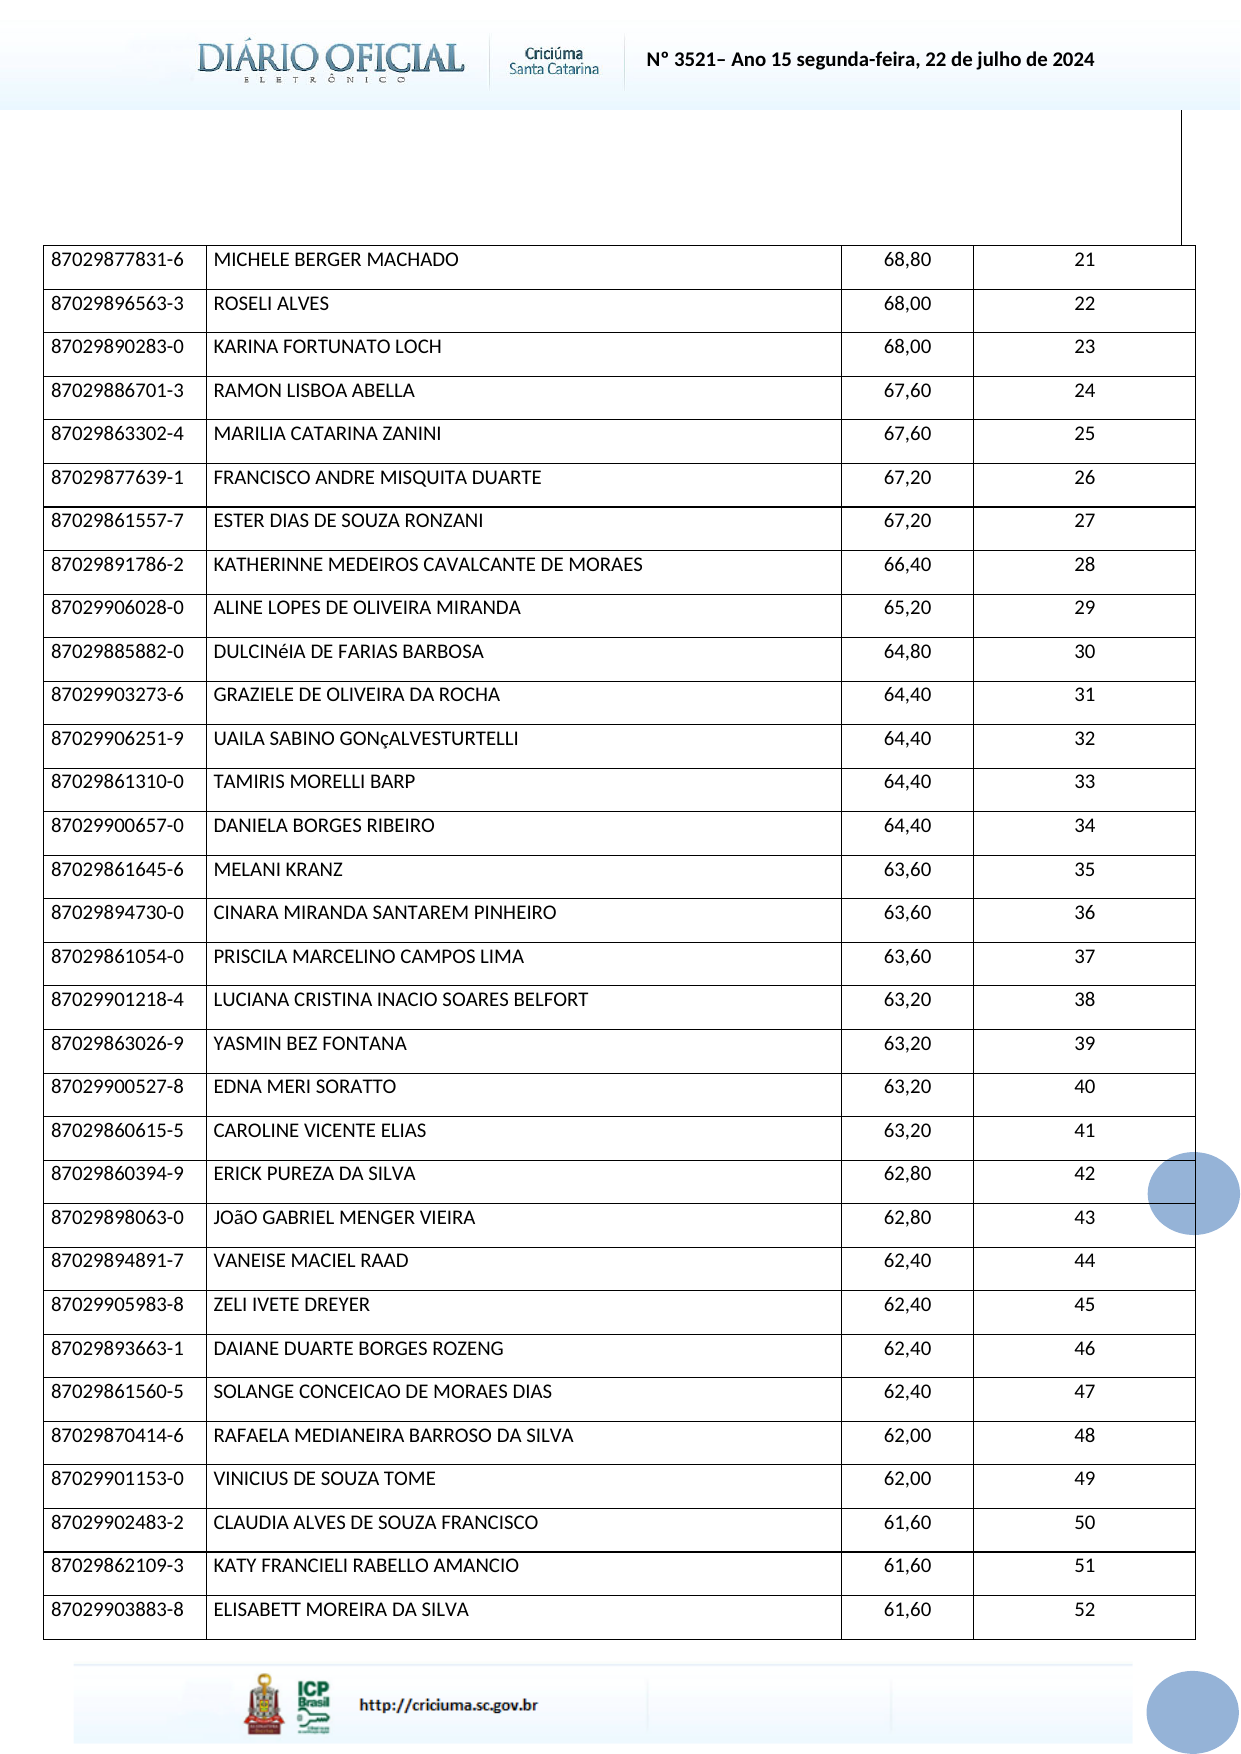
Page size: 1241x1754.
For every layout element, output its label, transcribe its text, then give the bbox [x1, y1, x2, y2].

table_cell 87029893663-1 [44, 1335, 206, 1377]
table_cell 87029903883-8 [44, 1596, 206, 1638]
table_cell 63,20 [842, 986, 973, 1029]
table_cell 22 [974, 290, 1195, 332]
table_cell 41 [974, 1117, 1195, 1159]
table_cell 87029906251-9 [44, 725, 206, 768]
table_cell 44 [974, 1248, 1195, 1290]
table_cell FRANCISCO ANDRE MISQUITA DUARTE [207, 464, 841, 506]
table_cell 61,60 [842, 1553, 973, 1595]
table_cell 66,40 [842, 551, 973, 593]
table_cell 67,20 [842, 464, 973, 506]
table_cell 62,40 [842, 1335, 973, 1377]
table_cell 39 [974, 1030, 1195, 1072]
table_cell 45 [974, 1291, 1195, 1334]
table_cell 49 [974, 1465, 1195, 1508]
table_cell 46 [974, 1335, 1195, 1377]
table_cell MICHELE BERGER MACHADO [207, 246, 841, 289]
table_cell 63,60 [842, 899, 973, 942]
table_cell 87029901218-4 [44, 986, 206, 1029]
table_cell KATHERINNE MEDEIROS CAVALCANTE DE MORAES [207, 551, 841, 593]
table_cell 23 [974, 333, 1195, 376]
table_cell 34 [974, 812, 1195, 855]
table_cell 87029860615-5 [44, 1117, 206, 1159]
table_cell 63,20 [842, 1030, 973, 1072]
table_cell 87029894891-7 [44, 1248, 206, 1290]
table_cell 87029900527-8 [44, 1074, 206, 1116]
table_cell 64,40 [842, 769, 973, 811]
table_cell RAMON LISBOA ABELLA [207, 377, 841, 419]
table_cell 63,60 [842, 943, 973, 985]
table_cell 87029901153-0 [44, 1465, 206, 1508]
table_cell 87029885882-0 [44, 638, 206, 681]
table_cell 52 [974, 1596, 1195, 1638]
table_cell 62,80 [842, 1204, 973, 1247]
table_cell 87029870414-6 [44, 1422, 206, 1464]
table_cell 63,20 [842, 1074, 973, 1116]
table_cell 31 [974, 682, 1195, 724]
table_cell 64,40 [842, 812, 973, 855]
table_cell 64,40 [842, 725, 973, 768]
table_cell ZELI IVETE DREYER [207, 1291, 841, 1334]
table_cell 87029861310-0 [44, 769, 206, 811]
table_cell 50 [974, 1509, 1195, 1551]
table_cell 87029898063-0 [44, 1204, 206, 1247]
table_cell CLAUDIA ALVES DE SOUZA FRANCISCO [207, 1509, 841, 1551]
table_cell 28 [974, 551, 1195, 593]
table_cell 26 [974, 464, 1195, 506]
table_cell 87029905983-8 [44, 1291, 206, 1334]
table_cell 87029860394-9 [44, 1161, 206, 1203]
table_cell 87029886701-3 [44, 377, 206, 419]
table_cell 64,80 [842, 638, 973, 681]
table_cell UAILA SABINO GONçALVESTURTELLI [207, 725, 841, 768]
table_cell 87029877831-6 [44, 246, 206, 289]
table_cell ROSELI ALVES [207, 290, 841, 332]
table_cell VANEISE MACIEL RAAD [207, 1248, 841, 1290]
table_cell 62,00 [842, 1465, 973, 1508]
table_cell 48 [974, 1422, 1195, 1464]
table_cell KATY FRANCIELI RABELLO AMANCIO [207, 1553, 841, 1595]
table_cell 87029861557-7 [44, 508, 206, 550]
table_cell DANIELA BORGES RIBEIRO [207, 812, 841, 855]
table_cell 68,80 [842, 246, 973, 289]
table_cell ESTER DIAS DE SOUZA RONZANI [207, 508, 841, 550]
table_cell GRAZIELE DE OLIVEIRA DA ROCHA [207, 682, 841, 724]
table_cell MARILIA CATARINA ZANINI [207, 420, 841, 463]
table_cell 40 [974, 1074, 1195, 1116]
table_cell 62,00 [842, 1422, 973, 1464]
table_cell 68,00 [842, 333, 973, 376]
table_cell 87029896563-3 [44, 290, 206, 332]
table_cell CINARA MIRANDA SANTAREM PINHEIRO [207, 899, 841, 942]
table_cell 35 [974, 856, 1195, 898]
table_cell 24 [974, 377, 1195, 419]
table_cell 67,60 [842, 377, 973, 419]
table_cell 29 [974, 595, 1195, 637]
table_cell 87029861645-6 [44, 856, 206, 898]
table_cell 65,20 [842, 595, 973, 637]
table_cell 63,60 [842, 856, 973, 898]
table_cell 25 [974, 420, 1195, 463]
table_cell 67,60 [842, 420, 973, 463]
table_cell 87029863302-4 [44, 420, 206, 463]
table_cell 87029862109-3 [44, 1553, 206, 1595]
table_cell CAROLINE VICENTE ELIAS [207, 1117, 841, 1159]
table_cell PRISCILA MARCELINO CAMPOS LIMA [207, 943, 841, 985]
table_cell EDNA MERI SORATTO [207, 1074, 841, 1116]
table_cell 87029890283-0 [44, 333, 206, 376]
table_cell 47 [974, 1378, 1195, 1421]
table_cell 62,40 [842, 1248, 973, 1290]
table_cell 43 [974, 1204, 1195, 1247]
table_cell 37 [974, 943, 1195, 985]
table_cell DAIANE DUARTE BORGES ROZENG [207, 1335, 841, 1377]
table_cell 87029902483-2 [44, 1509, 206, 1551]
table_cell 21 [974, 246, 1195, 289]
table_cell 68,00 [842, 290, 973, 332]
table_cell 61,60 [842, 1596, 973, 1638]
table_cell ALINE LOPES DE OLIVEIRA MIRANDA [207, 595, 841, 637]
table_cell 61,60 [842, 1509, 973, 1551]
table_cell 87029891786-2 [44, 551, 206, 593]
table_cell 62,80 [842, 1161, 973, 1203]
table_cell 87029861054-0 [44, 943, 206, 985]
table_cell RAFAELA MEDIANEIRA BARROSO DA SILVA [207, 1422, 841, 1464]
table_cell 62,40 [842, 1291, 973, 1334]
table_cell 36 [974, 899, 1195, 942]
table_cell MELANI KRANZ [207, 856, 841, 898]
table_cell 67,20 [842, 508, 973, 550]
table_cell 51 [974, 1553, 1195, 1595]
table_cell 27 [974, 508, 1195, 550]
table_cell 38 [974, 986, 1195, 1029]
table_cell LUCIANA CRISTINA INACIO SOARES BELFORT [207, 986, 841, 1029]
table_cell 87029903273-6 [44, 682, 206, 724]
table_cell YASMIN BEZ FONTANA [207, 1030, 841, 1072]
table_cell 87029900657-0 [44, 812, 206, 855]
table_cell VINICIUS DE SOUZA TOME [207, 1465, 841, 1508]
table_cell 87029863026-9 [44, 1030, 206, 1072]
table_cell 62,40 [842, 1378, 973, 1421]
table_cell 64,40 [842, 682, 973, 724]
table_cell 33 [974, 769, 1195, 811]
table_cell 87029877639-1 [44, 464, 206, 506]
table_cell 32 [974, 725, 1195, 768]
table_cell 30 [974, 638, 1195, 681]
table_cell ERICK PUREZA DA SILVA [207, 1161, 841, 1203]
table_cell 87029906028-0 [44, 595, 206, 637]
table_cell KARINA FORTUNATO LOCH [207, 333, 841, 376]
table_cell JOãO GABRIEL MENGER VIEIRA [207, 1204, 841, 1247]
table_cell 87029861560-5 [44, 1378, 206, 1421]
table_cell ELISABETT MOREIRA DA SILVA [207, 1596, 841, 1638]
table_cell 87029894730-0 [44, 899, 206, 942]
table_cell TAMIRIS MORELLI BARP [207, 769, 841, 811]
table_cell 42 [974, 1161, 1163, 1203]
table_cell SOLANGE CONCEICAO DE MORAES DIAS [207, 1378, 841, 1421]
table_cell DULCINéIA DE FARIAS BARBOSA [207, 638, 841, 681]
table_cell 63,20 [842, 1117, 973, 1159]
